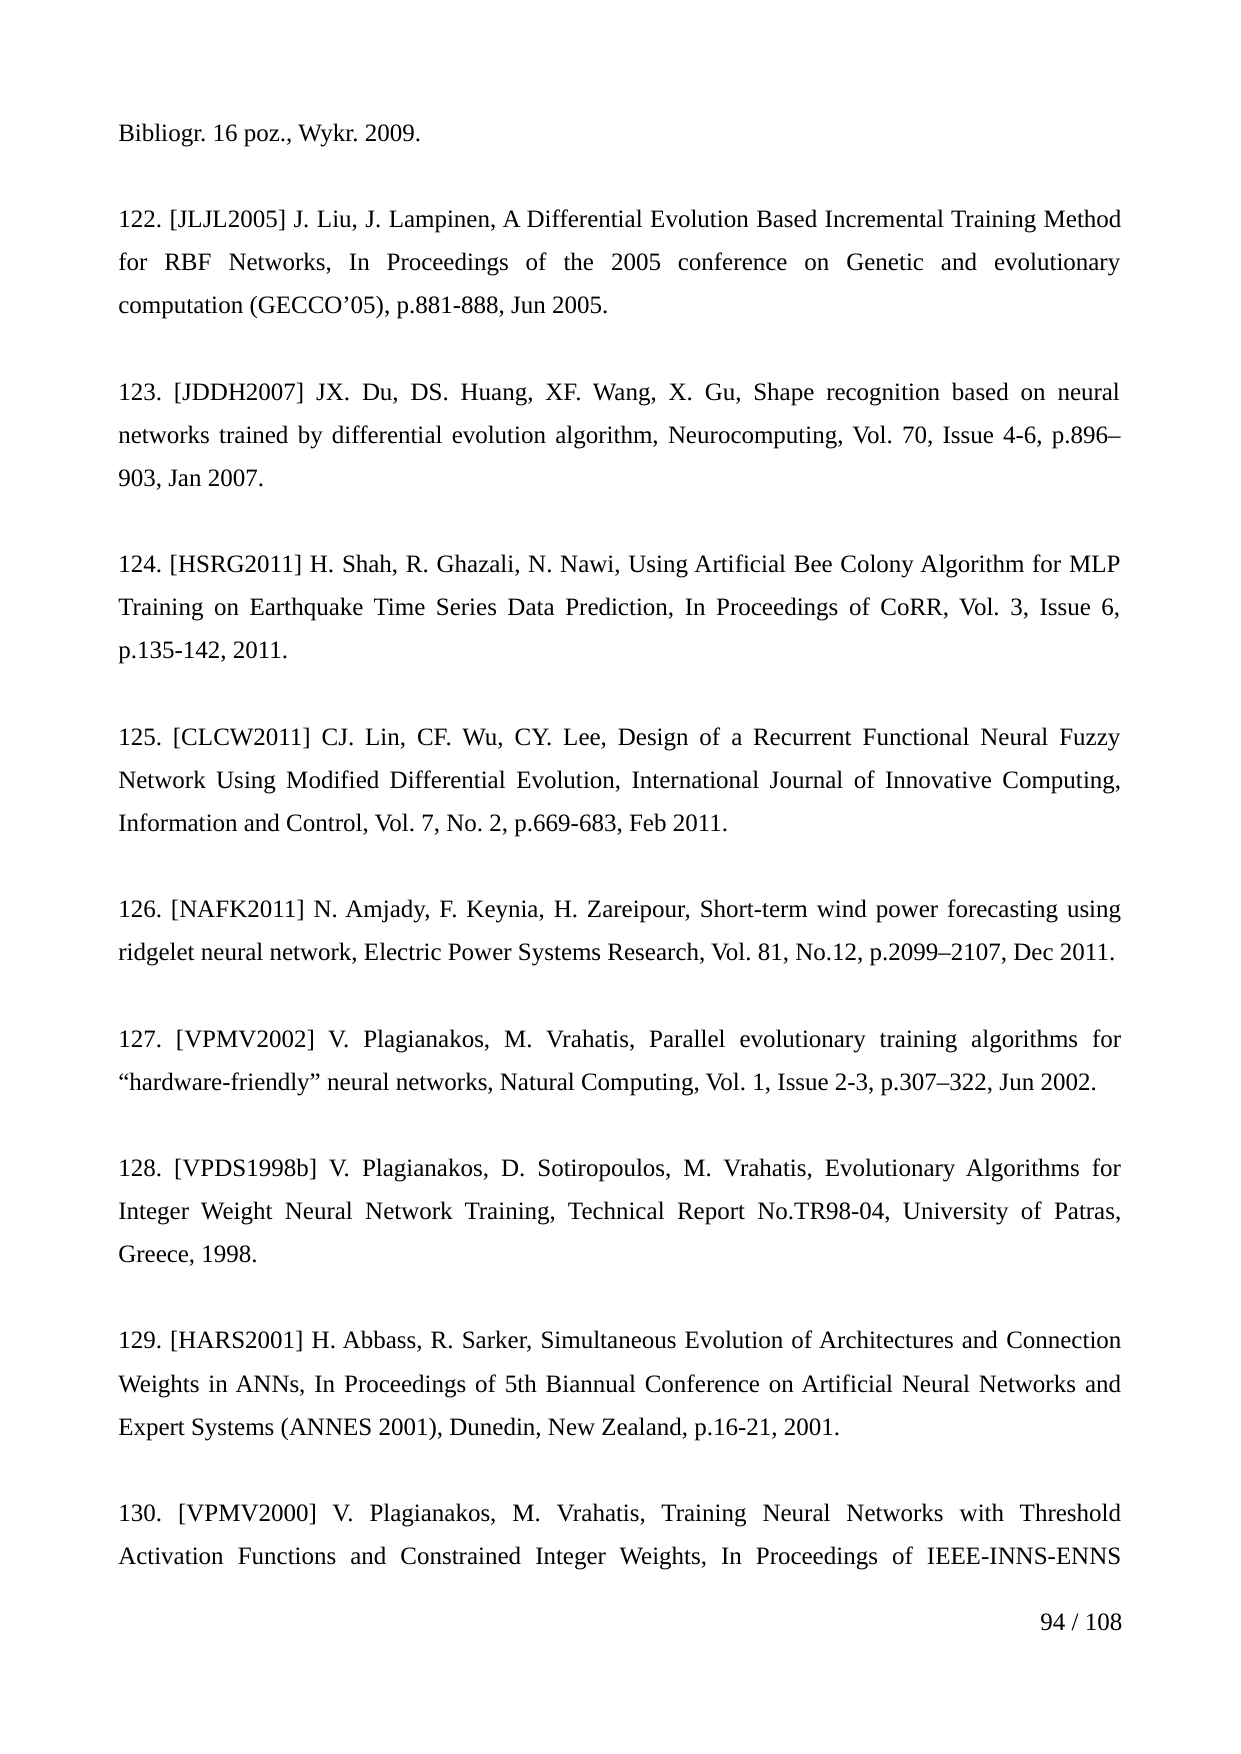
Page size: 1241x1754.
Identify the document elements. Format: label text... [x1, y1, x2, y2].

text 128. [VPDS1998b] V. Plagianakos, D. Sotiropoulos, M. Vrahatis, Evolutionary Algorithms for Integer Weight Neural Network Training, Technical Report No.TR98-04, University of Patras, Greece, 1998. [118, 1153, 1122, 1268]
text 126. [NAFK2011] N. Amjady, F. Keynia, H. Zareipour, Short-term wind power forecasting using ridgelet neural network, Electric Power Systems Research, Vol. 81, No.12, p.2099–2107, Dec 2011. [118, 894, 1122, 966]
text 130. [VPMV2000] V. Plagianakos, M. Vrahatis, Training Neural Networks with Threshold Activation Functions and Constrained Integer Weights, In Proceedings of IEEE-INNS-ENNS [118, 1498, 1122, 1570]
text 127. [VPMV2002] V. Plagianakos, M. Vrahatis, Parallel evolutionary training algorithms for “hardware-friendly” neural networks, Natural Computing, Vol. 1, Issue 2-3, p.307–322, Jun 2002. [118, 1024, 1122, 1096]
text Bibliogr. 16 poz., Wykr. 2009. [118, 118, 1122, 147]
text 122. [JLJL2005] J. Liu, J. Lampinen, A Differential Evolution Based Incremental Training Method for RBF Networks, In Proceedings of the 2005 conference on Genetic and evolutionary computation (GECCO’05), p.881-888, Jun 2005. [118, 204, 1122, 319]
text 124. [HSRG2011] H. Shah, R. Ghazali, N. Nawi, Using Artificial Bee Colony Algorithm for MLP Training on Earthquake Time Series Data Prediction, In Proceedings of CoRR, Vol. 3, Issue 6, p.135-142, 2011. [118, 549, 1122, 664]
text 123. [JDDH2007] JX. Du, DS. Huang, XF. Wang, X. Gu, Shape recognition based on neural networks trained by differential evolution algorithm, Neurocomputing, Vol. 70, Issue 4-6, p.896–903, Jan 2007. [118, 377, 1122, 492]
text 125. [CLCW2011] CJ. Lin, CF. Wu, CY. Lee, Design of a Recurrent Functional Neural Fuzzy Network Using Modified Differential Evolution, International Journal of Innovative Computing, Information and Control, Vol. 7, No. 2, p.669-683, Feb 2011. [118, 722, 1122, 837]
text 129. [HARS2001] H. Abbass, R. Sarker, Simultaneous Evolution of Architectures and Connection Weights in ANNs, In Proceedings of 5th Biannual Conference on Artificial Neural Networks and Expert Systems (ANNES 2001), Dunedin, New Zealand, p.16-21, 2001. [118, 1326, 1122, 1441]
